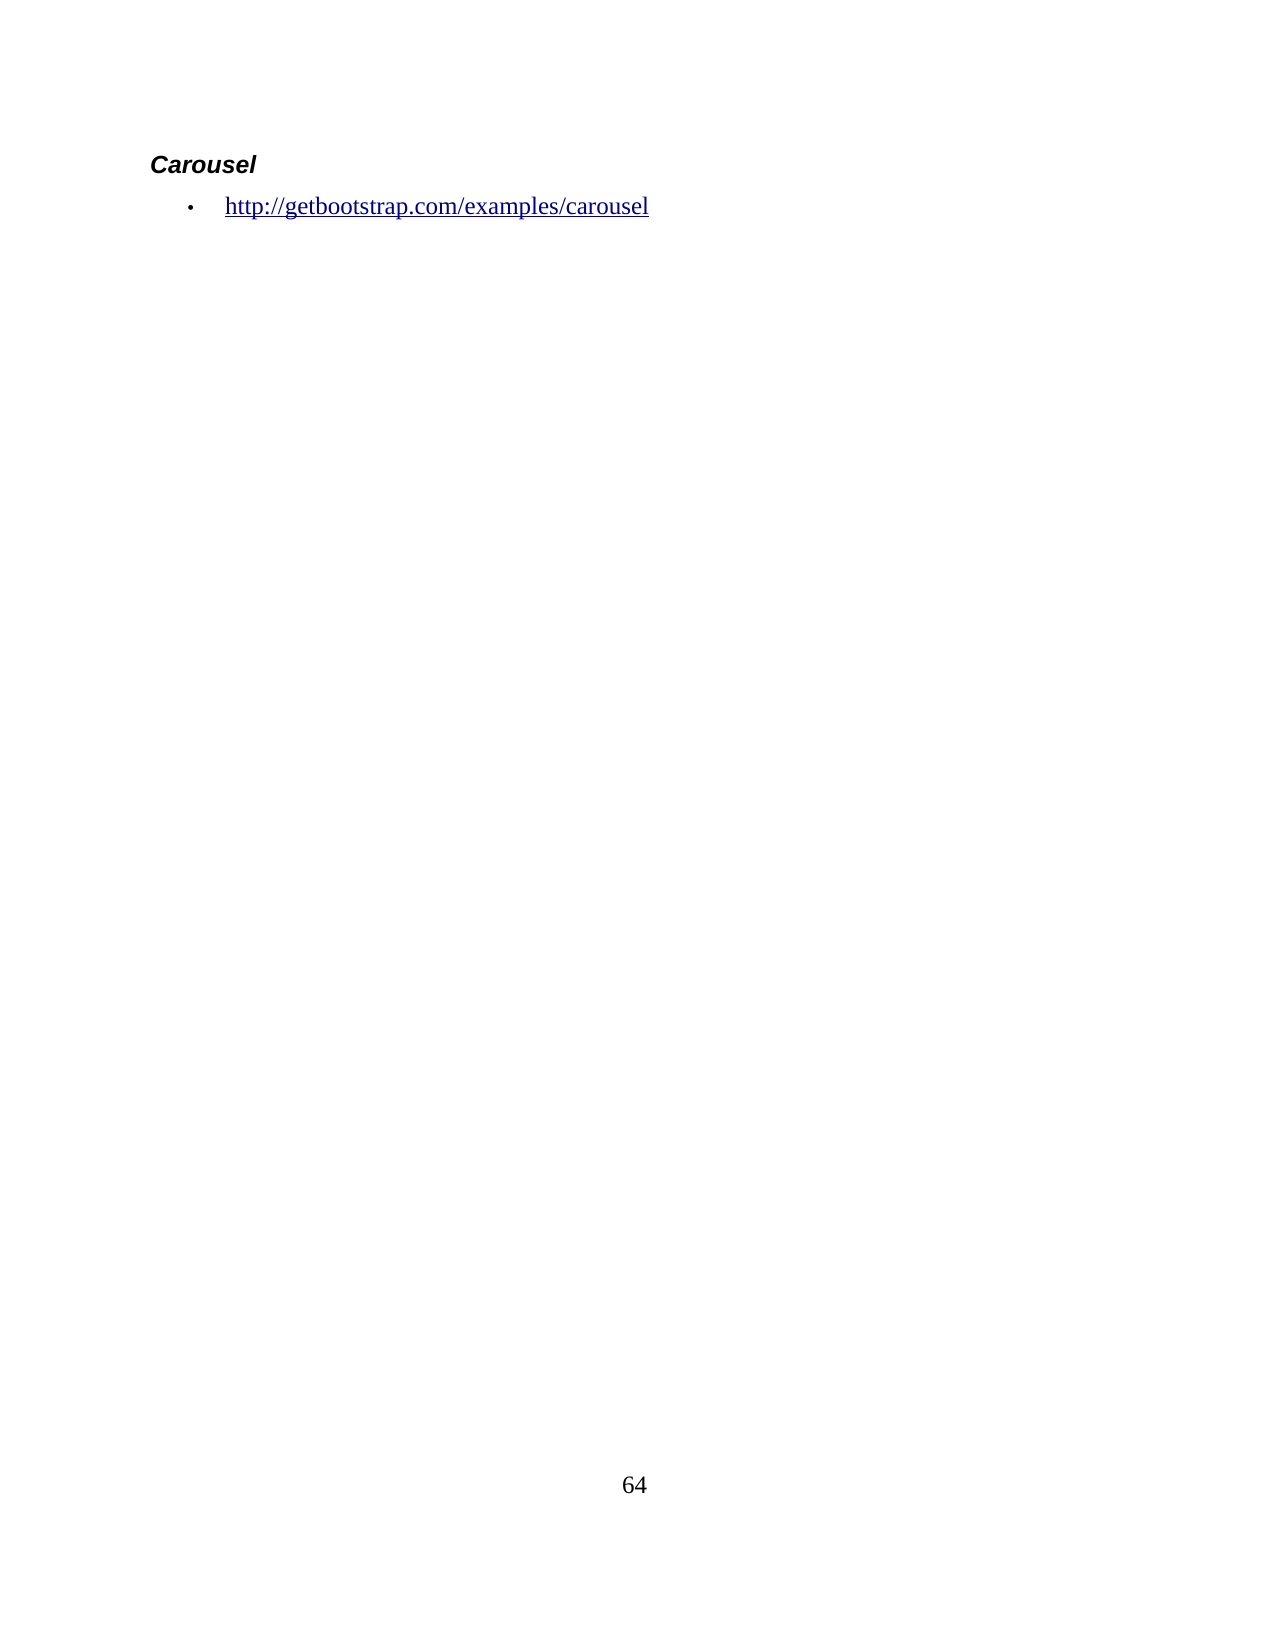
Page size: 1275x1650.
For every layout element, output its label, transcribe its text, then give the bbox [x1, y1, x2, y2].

subtitle Carousel [150, 150, 1125, 178]
list http://getbootstrap.com/examples/carousel [187, 191, 1125, 220]
